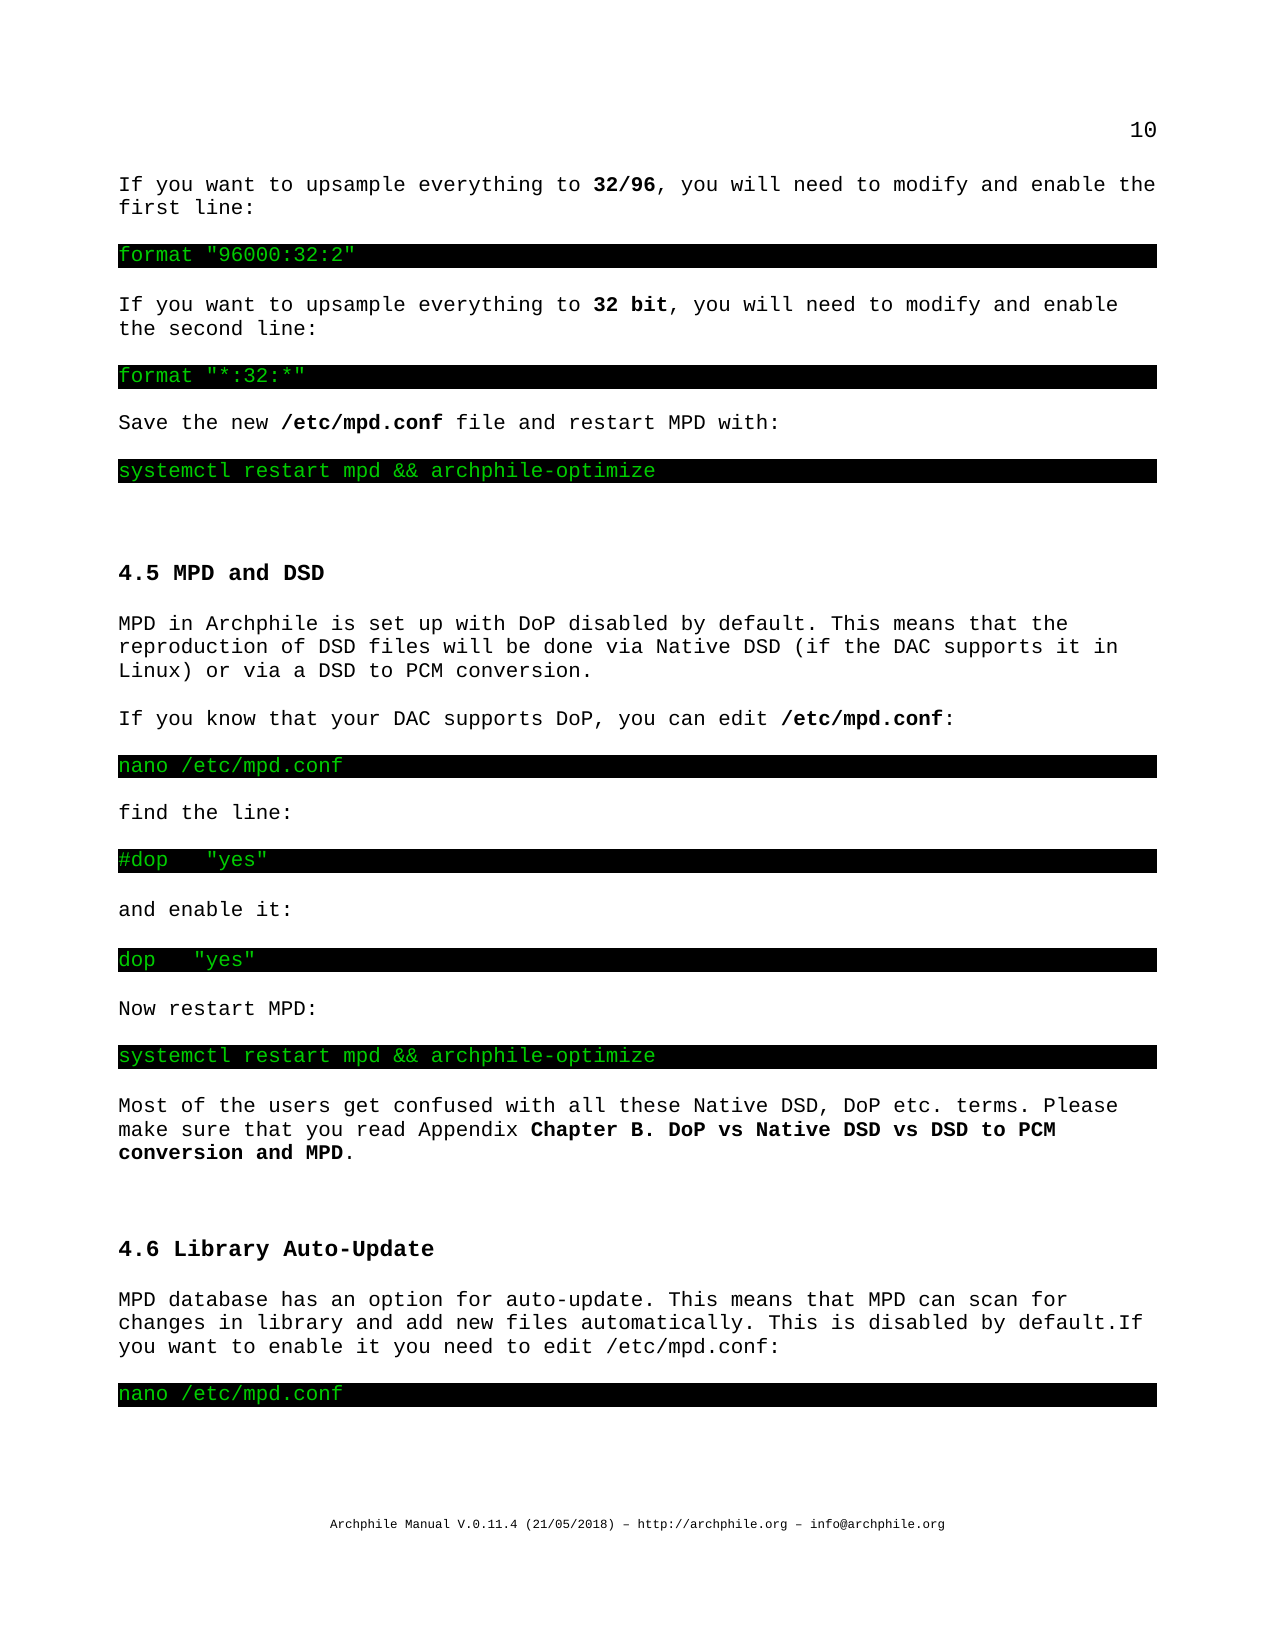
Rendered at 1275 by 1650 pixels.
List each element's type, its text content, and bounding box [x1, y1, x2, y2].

text Most of the users get confused with all these Native DSD, DoP etc. terms. Please make sure that you read Appendix Chapter B. DoP vs Native DSD vs DSD to PCM conversion and MPD. [118, 1095, 1157, 1166]
text format "96000:32:2" [118, 244, 1157, 268]
text systemctl restart mpd && archphile-optimize [118, 1045, 1157, 1069]
text format "*:32:*" [118, 365, 1157, 389]
text nano /etc/mpd.conf [118, 755, 1157, 778]
text systemctl restart mpd && archphile-optimize [118, 459, 1157, 483]
text Save the new /etc/mpd.conf file and restart MPD with: [118, 412, 1157, 436]
text MPD in Archphile is set up with DoP disabled by default. This means that the reproduction of DSD files will be done via Native DSD (if the DAC supports it in Linux) or via a DSD to PCM conversion. [118, 613, 1157, 684]
text #dop "yes" [118, 849, 1157, 873]
text MPD database has an option for auto-update. This means that MPD can scan for changes in library and add new files automatically. This is disabled by default.If you want to enable it you need to edit /etc/mpd.conf: [118, 1289, 1157, 1360]
text 4.6 Library Auto-Update [118, 1237, 1157, 1263]
text 4.5 MPD and DSD [118, 561, 1157, 587]
text Now restart MPD: [118, 998, 1157, 1022]
text and enable it: [118, 899, 1157, 923]
text nano /etc/mpd.conf [118, 1383, 1157, 1407]
text If you want to upsample everything to 32/96, you will need to modify and enable the first line: [118, 173, 1157, 221]
text If you want to upsample everything to 32 bit, you will need to modify and enable the second line: [118, 294, 1157, 341]
text find the line: [118, 802, 1157, 826]
text If you know that your DAC supports DoP, you can edit /etc/mpd.conf: [118, 707, 1157, 731]
text dop "yes" [118, 948, 1157, 972]
